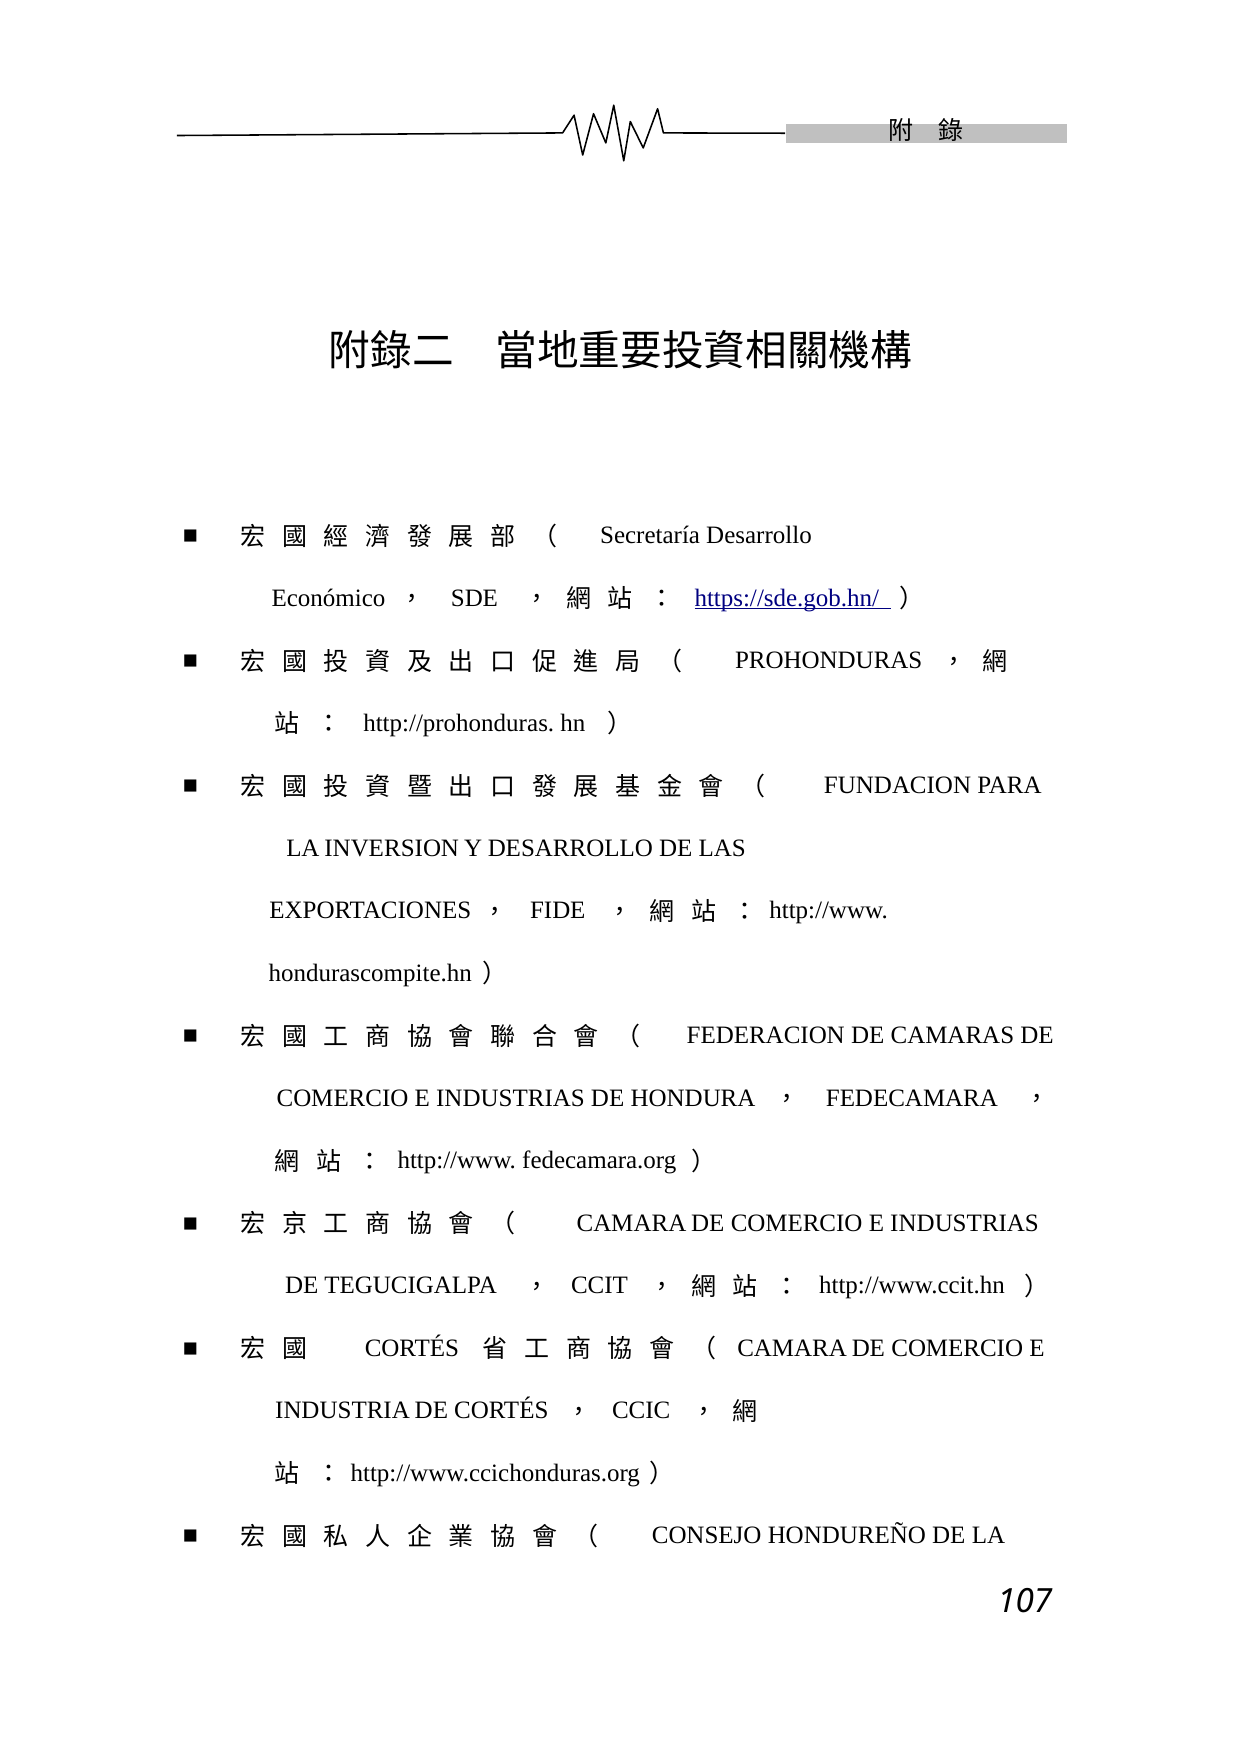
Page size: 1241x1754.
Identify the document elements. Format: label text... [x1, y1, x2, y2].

text ■ 宏國投資暨出口發展基金會（FUNDACION PARA LA INVERSION Y DESARROLLO DE LAS EXPORTACIONES，FIDE，網站：http://www. hondurascompite.hn） [183, 743, 1058, 993]
text ■ 宏國投資及出口促進局（PROHONDURAS，網站：http://prohonduras. hn） [183, 618, 1058, 743]
text ■ 宏國CORTÉS省工商協會（CAMARA DE COMERCIO E INDUSTRIA DE CORTÉS，CCIC，網站：http://www.ccichonduras.org） [183, 1305, 1058, 1493]
text ■ 宏國工商協會聯合會（FEDERACION DE CAMARAS DE COMERCIO E INDUSTRIAS DE HONDURA，FEDECAMARA，網站：http://www. fedecamara.org） [183, 993, 1058, 1180]
text 附錄二 當地重要投資相關機構 [183, 305, 1058, 368]
text ■ 宏國私人企業協會（CONSEJO HONDUREÑO DE LA [183, 1493, 1058, 1555]
text ■ 宏京工商協會（CAMARA DE COMERCIO E INDUSTRIAS DE TEGUCIGALPA，CCIT，網站：http://www.ccit.hn） [183, 1180, 1058, 1305]
text ■ 宏國經濟發展部（Secretaría Desarrollo Económico，SDE，網站：https://sde.gob.hn/） [183, 493, 1058, 618]
